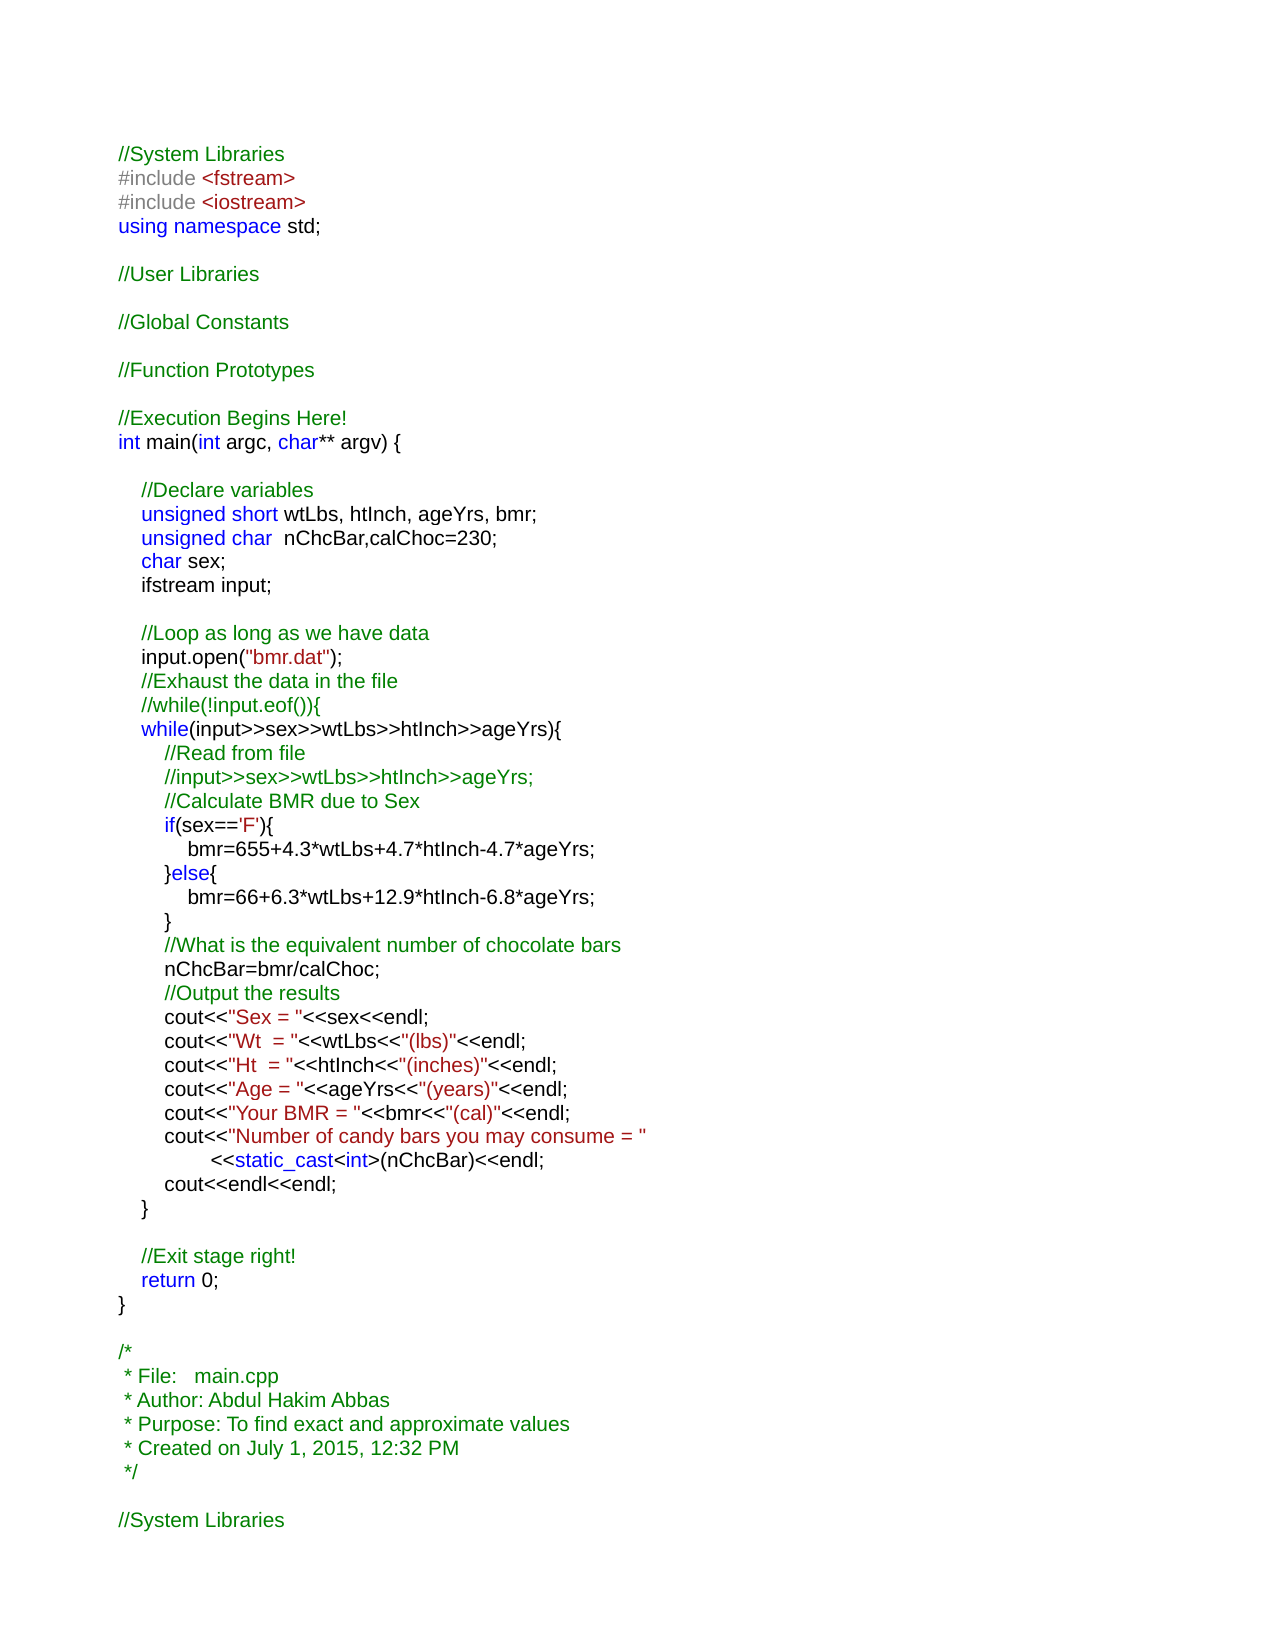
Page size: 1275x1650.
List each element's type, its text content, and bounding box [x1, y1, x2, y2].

text //What is the equivalent number of chocolate bars [118, 933, 1157, 957]
text #include <fstream> [118, 166, 1157, 190]
text //User Libraries [118, 262, 1157, 286]
text * Created on July 1, 2015, 12:32 PM [118, 1436, 1157, 1460]
text using namespace std; [118, 214, 1157, 238]
text return 0; [118, 1268, 1157, 1292]
text //while(!input.eof()){ [118, 693, 1157, 717]
text */ [118, 1460, 1157, 1484]
text //Calculate BMR due to Sex [118, 789, 1157, 813]
text * Purpose: To find exact and approximate values [118, 1412, 1157, 1436]
text //Loop as long as we have data [118, 621, 1157, 645]
text unsigned char nChcBar,calChoc=230; [118, 525, 1157, 549]
text <<static_cast<int>(nChcBar)<<endl; [118, 1148, 1157, 1172]
text /* [118, 1340, 1157, 1364]
text //Exhaust the data in the file [118, 669, 1157, 693]
text while(input>>sex>>wtLbs>>htInch>>ageYrs){ [118, 717, 1157, 741]
text //Read from file [118, 741, 1157, 765]
text } [118, 1196, 1157, 1220]
text //Global Constants [118, 310, 1157, 334]
text int main(int argc, char** argv) { [118, 429, 1157, 453]
text if(sex=='F'){ [118, 813, 1157, 837]
text cout<<endl<<endl; [118, 1172, 1157, 1196]
text //Execution Begins Here! [118, 406, 1157, 429]
text //Output the results [118, 981, 1157, 1004]
text cout<<"Number of candy bars you may consume = " [118, 1124, 1157, 1148]
text unsigned short wtLbs, htInch, ageYrs, bmr; [118, 501, 1157, 525]
text cout<<"Ht = "<<htInch<<"(inches)"<<endl; [118, 1052, 1157, 1076]
text nChcBar=bmr/calChoc; [118, 957, 1157, 981]
text cout<<"Your BMR = "<<bmr<<"(cal)"<<endl; [118, 1100, 1157, 1124]
text //input>>sex>>wtLbs>>htInch>>ageYrs; [118, 765, 1157, 789]
text //Declare variables [118, 477, 1157, 501]
text * Author: Abdul Hakim Abbas [118, 1388, 1157, 1412]
text cout<<"Age = "<<ageYrs<<"(years)"<<endl; [118, 1076, 1157, 1100]
text bmr=66+6.3*wtLbs+12.9*htInch-6.8*ageYrs; [118, 885, 1157, 909]
text #include <iostream> [118, 190, 1157, 214]
text * File: main.cpp [118, 1364, 1157, 1388]
text cout<<"Sex = "<<sex<<endl; [118, 1004, 1157, 1028]
text //System Libraries [118, 142, 1157, 166]
text char sex; [118, 549, 1157, 573]
text } [118, 909, 1157, 933]
text //Function Prototypes [118, 358, 1157, 382]
text cout<<"Wt = "<<wtLbs<<"(lbs)"<<endl; [118, 1028, 1157, 1052]
text }else{ [118, 861, 1157, 885]
text bmr=655+4.3*wtLbs+4.7*htInch-4.7*ageYrs; [118, 837, 1157, 861]
text } [118, 1292, 1157, 1316]
text ifstream input; [118, 573, 1157, 597]
text input.open("bmr.dat"); [118, 645, 1157, 669]
text //System Libraries [118, 1508, 1157, 1532]
text //Exit stage right! [118, 1244, 1157, 1268]
